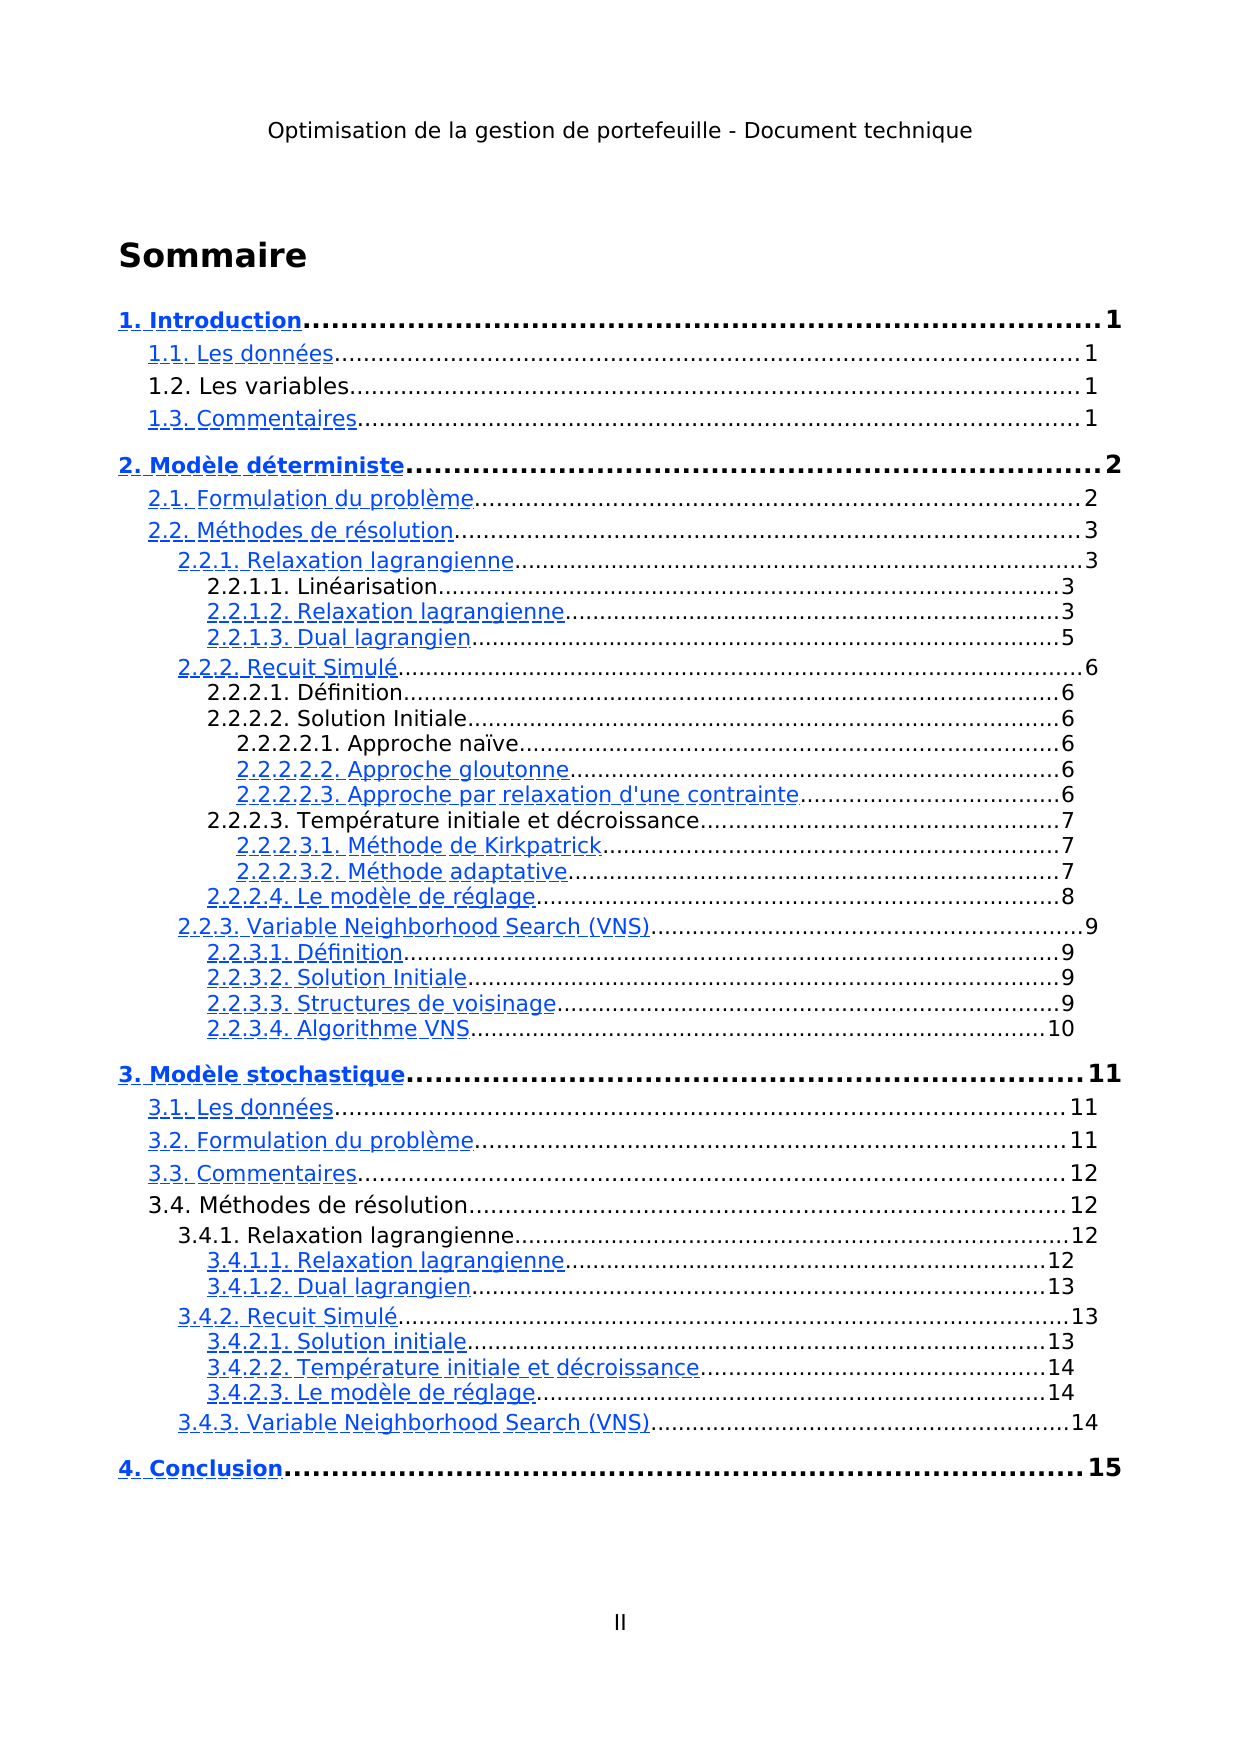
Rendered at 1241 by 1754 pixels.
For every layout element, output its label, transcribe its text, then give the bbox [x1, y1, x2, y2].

text 3.4.1. Relaxation lagrangienne 12 [177, 1223, 1098, 1249]
text 3.4. Méthodes de résolution 12 [148, 1192, 1098, 1219]
text 2.2.1.1. Linéarisation 3 [207, 574, 1075, 599]
text 1.3. Commentaires 1 [148, 406, 1098, 432]
text 2.2.2.2.2. Approche gloutonne 6 [236, 757, 1075, 782]
text 3.4.2.3. Le modèle de réglage 14 [207, 1380, 1075, 1406]
text 2.2.1.2. Relaxation lagrangienne 3 [207, 599, 1075, 625]
text 3.3. Commentaires 12 [148, 1160, 1098, 1186]
text 1.2. Les variables 1 [148, 373, 1098, 399]
text 2.2.2.2. Solution Initiale 6 [207, 706, 1075, 731]
text 3.4.1.2. Dual lagrangien 13 [207, 1274, 1075, 1300]
text 2.2.3.2. Solution Initiale 9 [207, 965, 1075, 991]
text 2.2.2.3. Température initiale et décroissance 7 [207, 808, 1075, 833]
text 3.4.2.1. Solution initiale 13 [207, 1329, 1075, 1355]
text 2.2.2.2.3. Approche par relaxation d'une contrainte 6 [236, 782, 1075, 808]
text 4. Conclusion 15 [118, 1453, 1122, 1482]
text 1.1. Les données 1 [148, 340, 1098, 367]
subtitle Sommaire [118, 236, 1122, 275]
text 3.2. Formulation du problème 11 [148, 1127, 1098, 1154]
text 3.4.1.1. Relaxation lagrangienne 12 [207, 1249, 1075, 1274]
text 2.2.2.2.1. Approche naïve 6 [236, 731, 1075, 757]
text 2.2.2.4. Le modèle de réglage 8 [207, 884, 1075, 910]
text 2.2.3. Variable Neighborhood Search (VNS) 9 [177, 914, 1098, 939]
text 2.2.3.1. Définition 9 [207, 939, 1075, 965]
text 2.2.1. Relaxation lagrangienne 3 [177, 548, 1098, 574]
text 3.1. Les données 11 [148, 1094, 1098, 1121]
text 2.2.2. Recuit Simulé 6 [177, 655, 1098, 680]
text 2.2.2.1. Définition 6 [207, 680, 1075, 706]
text 3.4.2.2. Température initiale et décroissance 14 [207, 1355, 1075, 1380]
text 2.2.2.3.2. Méthode adaptative 7 [236, 859, 1075, 884]
text 2.1. Formulation du problème 2 [148, 485, 1098, 512]
text 3.4.2. Recuit Simulé 13 [177, 1304, 1098, 1329]
text 3.4.3. Variable Neighborhood Search (VNS) 14 [177, 1410, 1098, 1436]
text 2.2.2.3.1. Méthode de Kirkpatrick 7 [236, 833, 1075, 859]
text 2.2. Méthodes de résolution 3 [148, 518, 1098, 544]
text 1. Introduction 1 [118, 305, 1122, 334]
text 2. Modèle déterministe 2 [118, 450, 1122, 479]
text 2.2.3.4. Algorithme VNS 10 [207, 1016, 1075, 1042]
text 2.2.1.3. Dual lagrangien 5 [207, 625, 1075, 651]
text 2.2.3.3. Structures de voisinage 9 [207, 991, 1075, 1016]
text 3. Modèle stochastique 11 [118, 1059, 1122, 1088]
